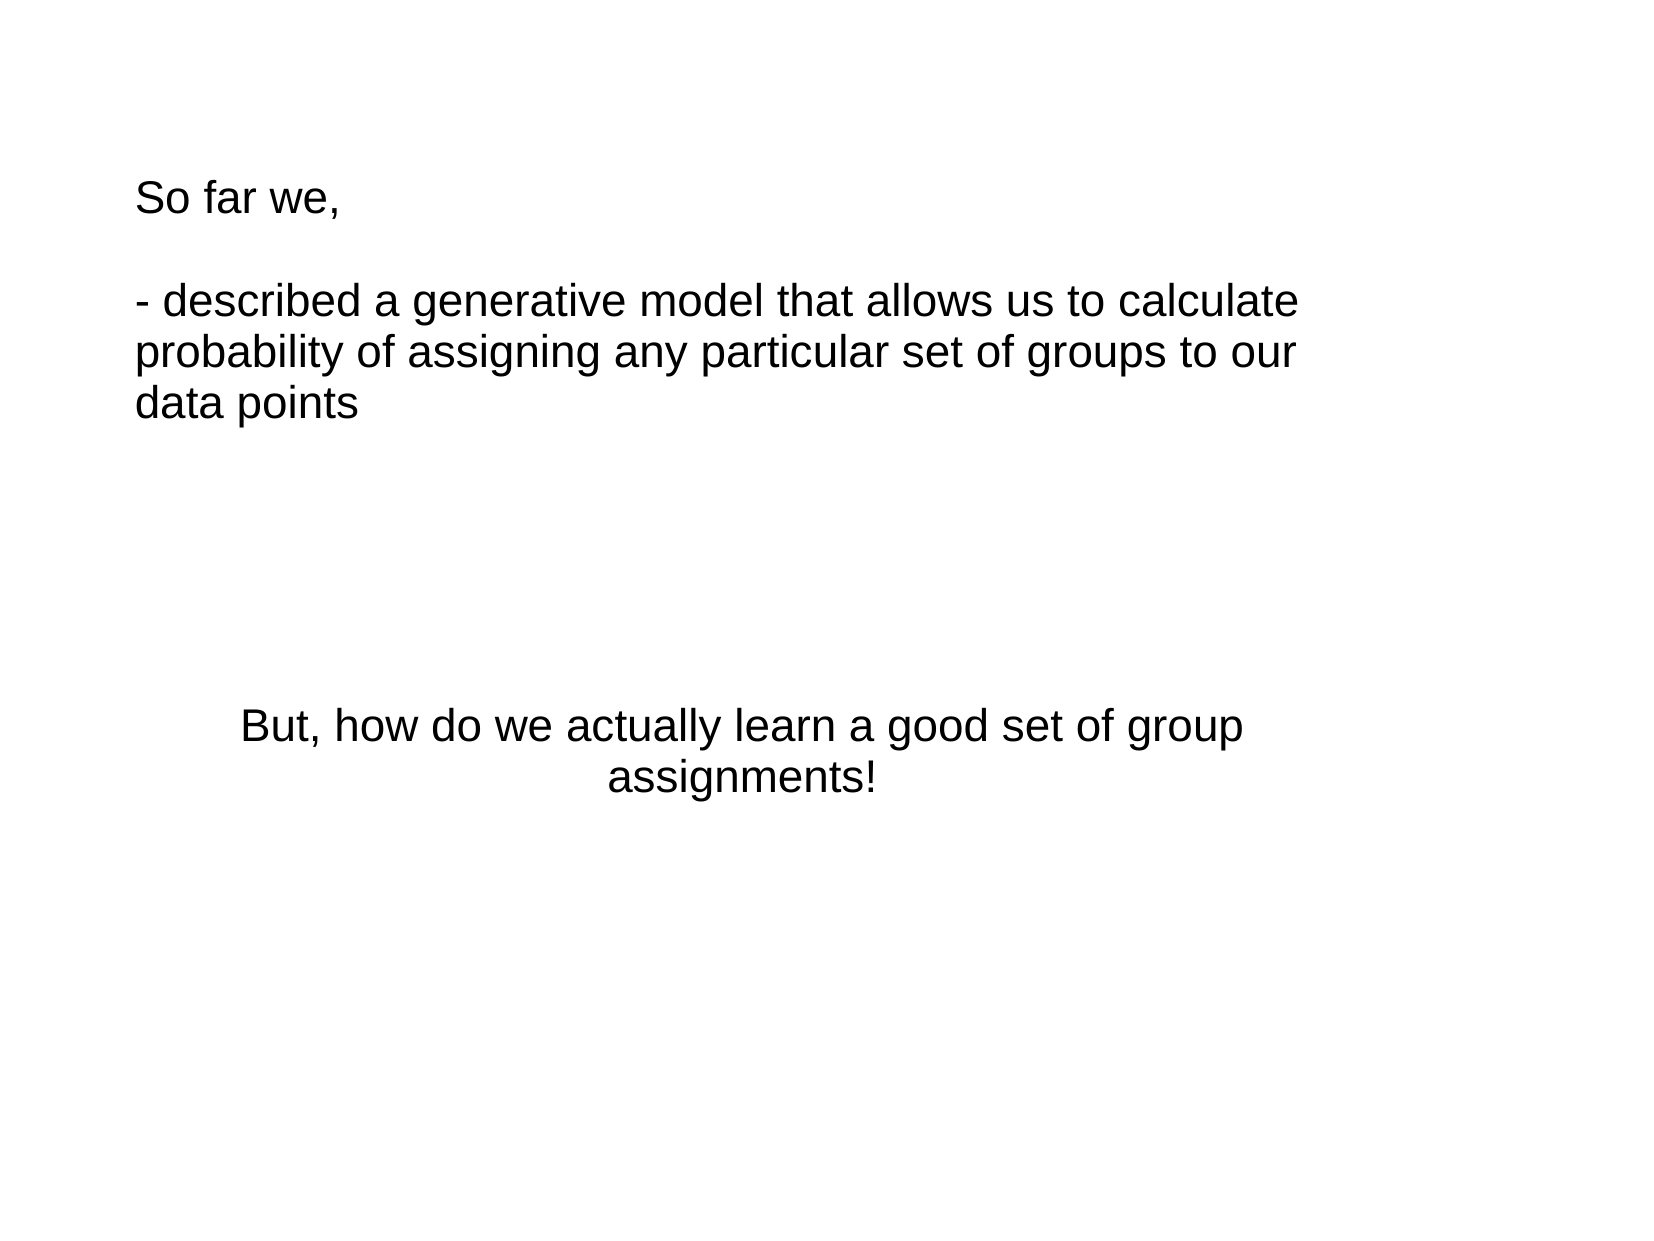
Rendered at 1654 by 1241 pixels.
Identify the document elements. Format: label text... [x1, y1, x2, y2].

text_box So far we, - described a generative model that allows us to calculate probability of assigning any particular set of groups to our data points [120, 165, 1321, 437]
text_box But, how do we actually learn a good set of group assignments! [120, 692, 1366, 811]
